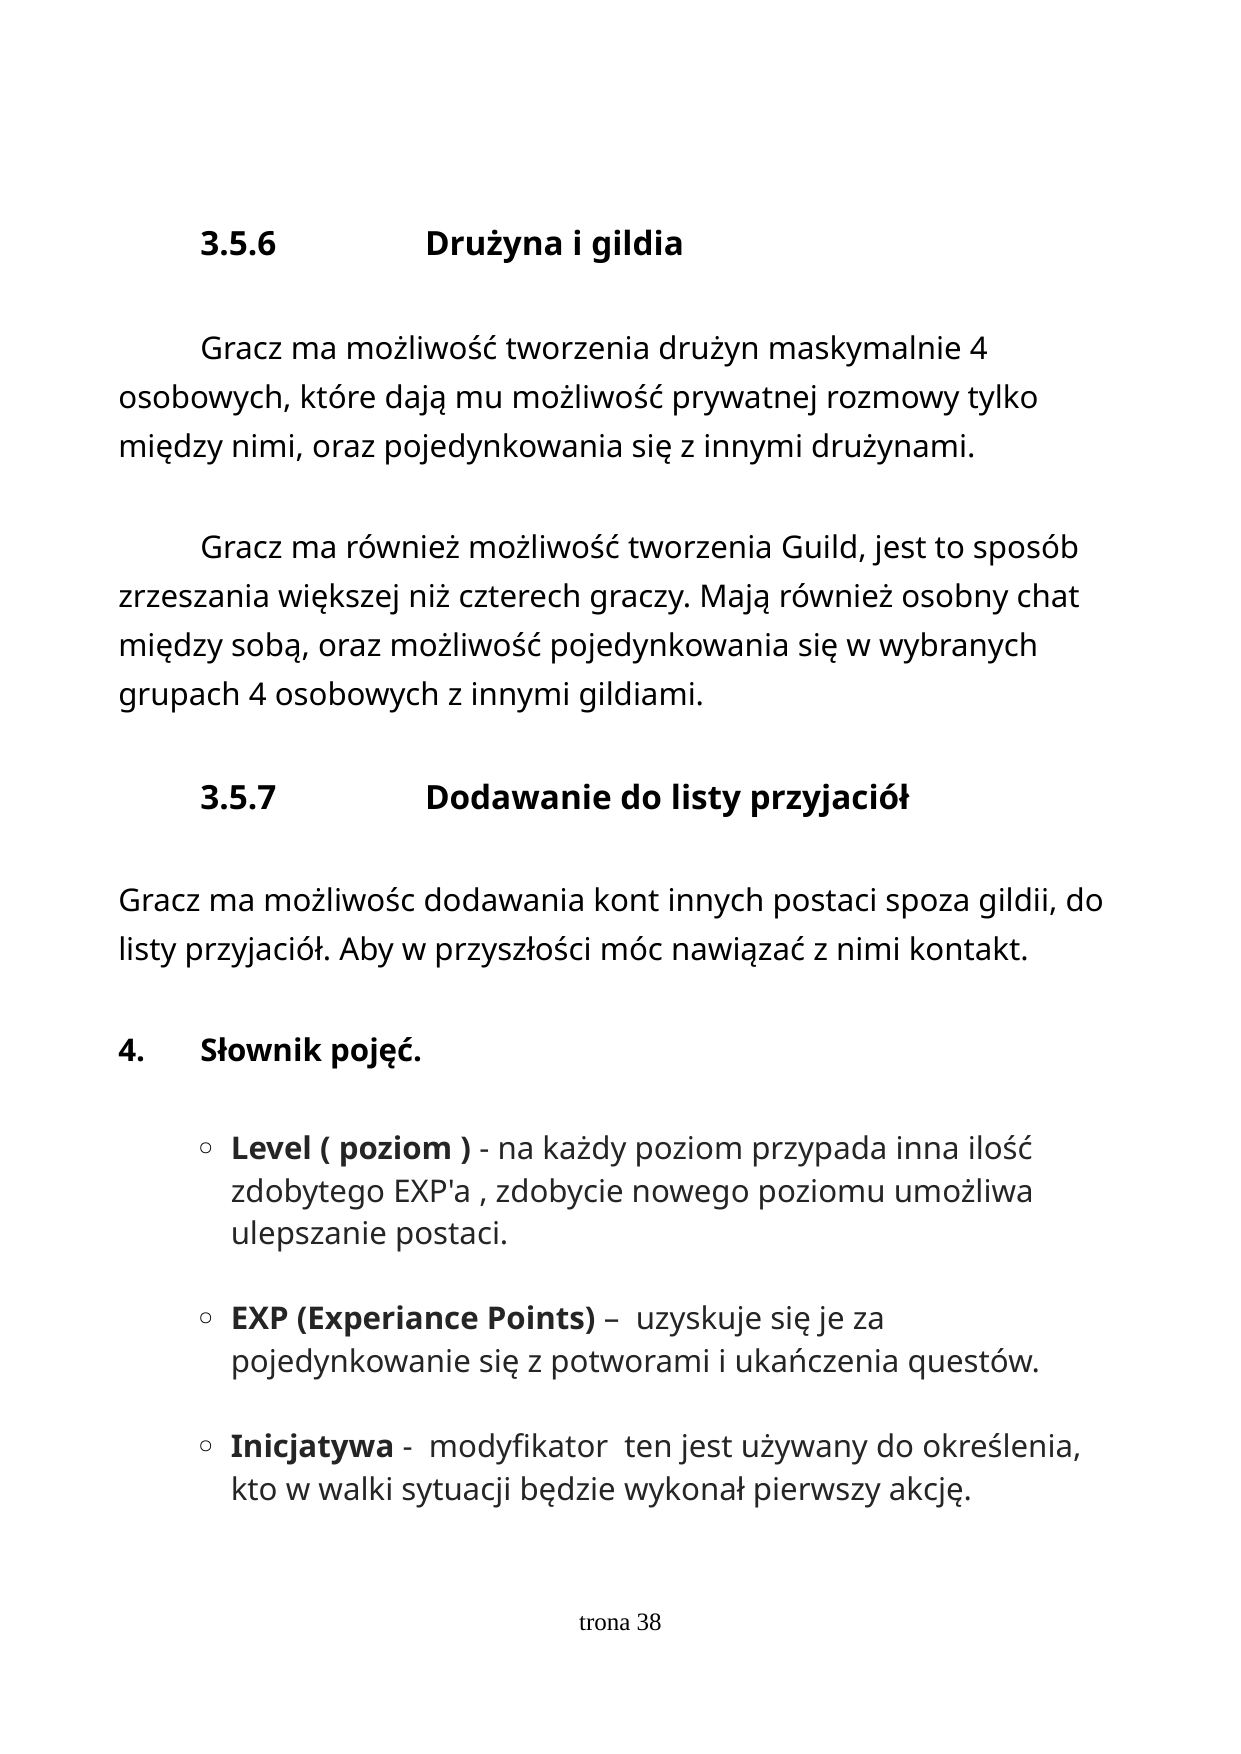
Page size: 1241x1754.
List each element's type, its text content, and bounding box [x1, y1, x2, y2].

text 4. Słownik pojęć. [118, 1028, 1122, 1071]
text Gracz ma również możliwość tworzenia Guild, jest to sposób zrzeszania większej niż czterech graczy. Mają również osobny chat między sobą, oraz możliwość pojedynkowania się w wybranych grupach 4 osobowych z innymi gildiami. [118, 526, 1122, 715]
list Level ( poziom ) - na każdy poziom przypada inna ilość zdobytego EXP'a , zdobycie nowego poziomu umożliwa ulepszanie postaci. [193, 1126, 1122, 1254]
text Gracz ma możliwość tworzenia drużyn maskymalnie 4 osobowych, które dają mu możliwość prywatnej rozmowy tylko między nimi, oraz pojedynkowania się z innymi drużynami. [118, 324, 1122, 467]
list EXP (Experiance Points) – uzyskuje się je za pojedynkowanie się z potworami i ukańczenia questów. [193, 1296, 1122, 1424]
text 3.5.6 Drużyna i gildia [118, 219, 1122, 265]
text Gracz ma możliwośc dodawania kont innych postaci spoza gildii, do listy przyjaciół. Aby w przyszłości móc nawiązać z nimi kontakt. [118, 878, 1122, 969]
list Inicjatywa - modyfikator ten jest używany do określenia, kto w walki sytuacji będzie wykonał pierwszy akcję. [193, 1424, 1122, 1509]
text 3.5.7 Dodawanie do listy przyjaciół [118, 773, 1122, 819]
